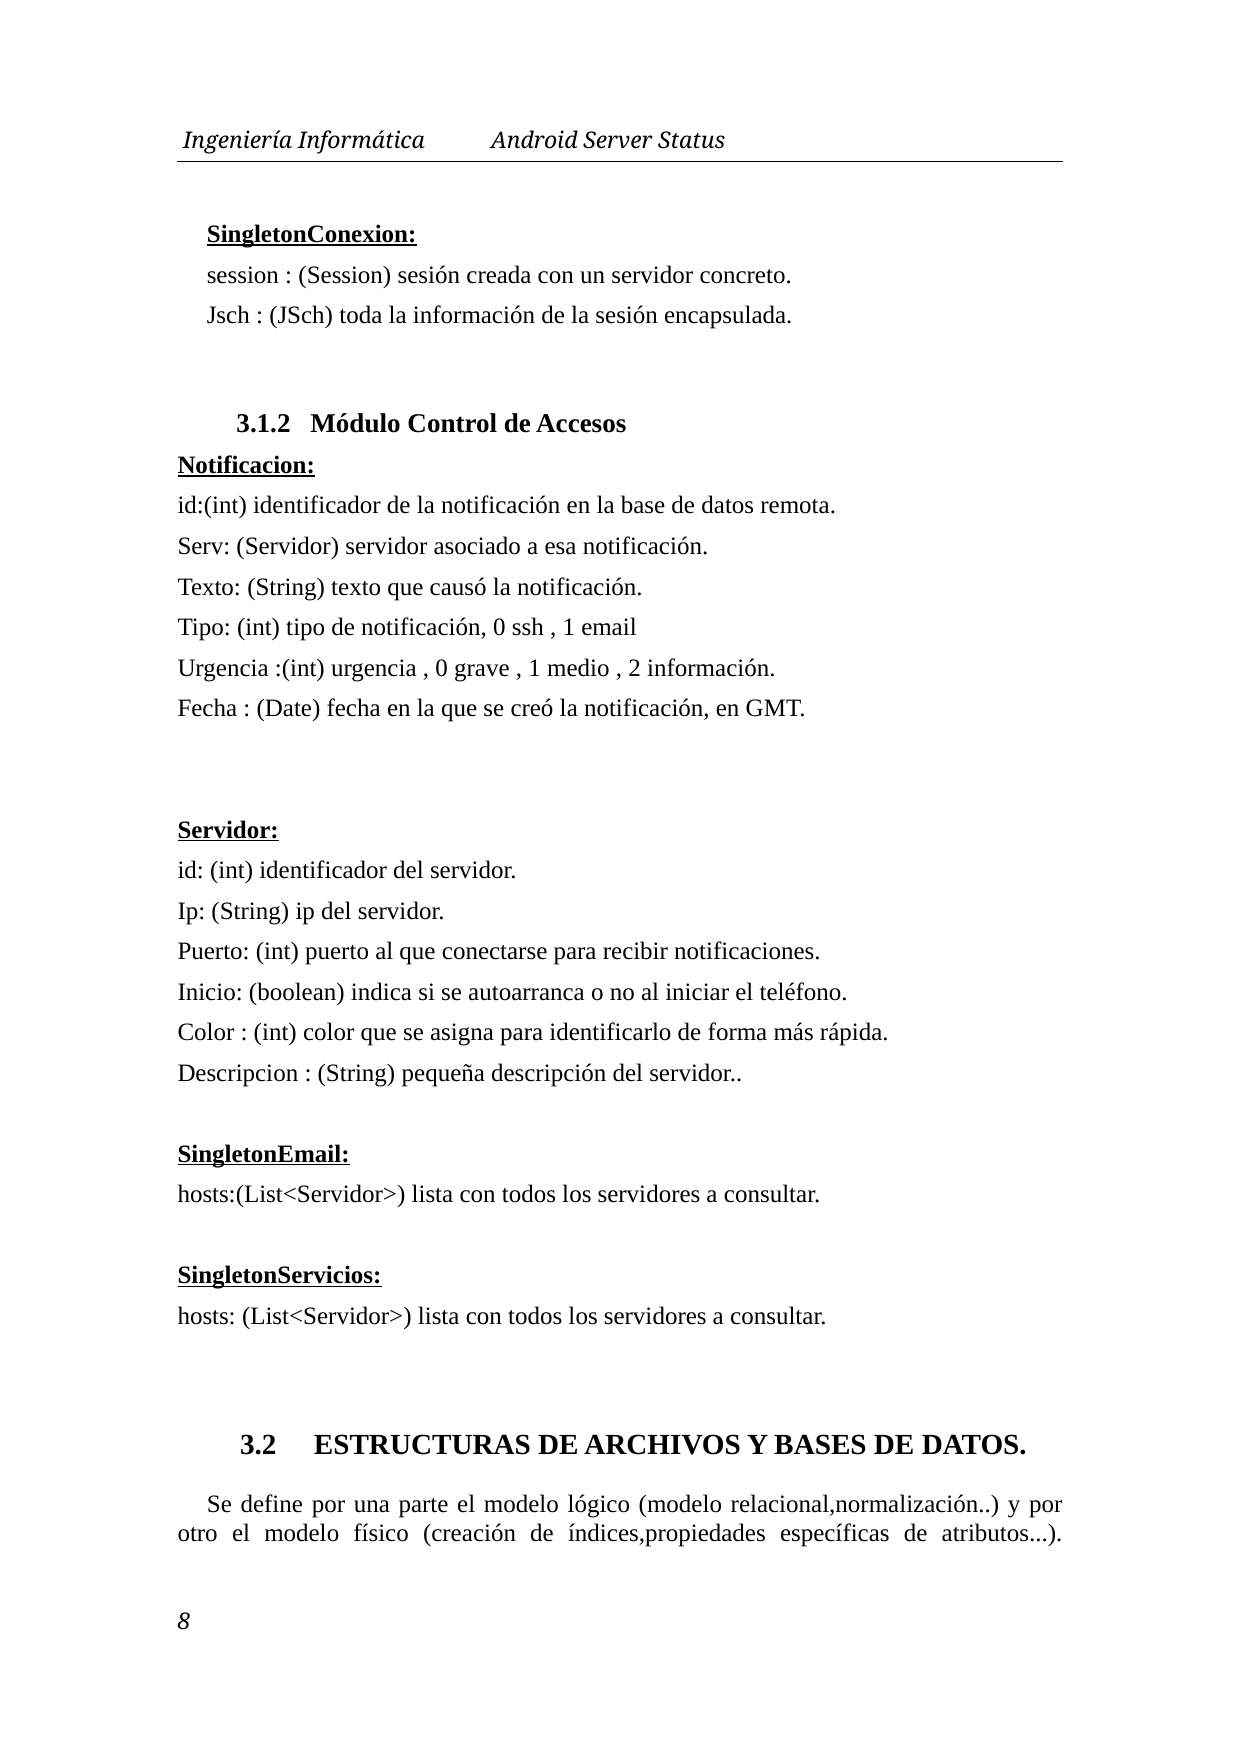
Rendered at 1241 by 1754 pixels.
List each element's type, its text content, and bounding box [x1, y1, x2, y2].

text SingletonServicios: [177, 1261, 1004, 1289]
text Texto: (String) texto que causó la notificación. [177, 572, 1004, 600]
text id:(int) identificador de la notificación en la base de datos remota. [177, 491, 1004, 519]
subtitle Estructuras de archivos y bases de datos. [240, 1427, 1063, 1461]
text Color : (int) color que se asigna para identificarlo de forma más rápida. [177, 1017, 1004, 1046]
text Descripcion : (String) pequeña descripción del servidor.. [177, 1058, 1004, 1087]
text Inicio: (boolean) indica si se autoarranca o no al iniciar el teléfono. [177, 977, 1004, 1006]
text Notificacion: [177, 450, 1004, 479]
text SingletonConexion: [177, 219, 1063, 248]
text SingletonEmail: [177, 1139, 1004, 1168]
text Tipo: (int) tipo de notificación, 0 ssh , 1 email [177, 612, 1004, 641]
text Servidor: [177, 815, 1004, 843]
text Puerto: (int) puerto al que conectarse para recibir notificaciones. [177, 936, 1004, 965]
text hosts: (List<Servidor>) lista con todos los servidores a consultar. [177, 1301, 1004, 1330]
text id: (int) identificador del servidor. [177, 855, 1004, 884]
text Ip: (String) ip del servidor. [177, 896, 1004, 924]
subtitle Módulo Control de Accesos [236, 407, 1004, 438]
text Urgencia :(int) urgencia , 0 grave , 1 medio , 2 información. [177, 653, 1004, 681]
text Fecha : (Date) fecha en la que se creó la notificación, en GMT. [177, 693, 1004, 722]
text Serv: (Servidor) servidor asociado a esa notificación. [177, 531, 1004, 560]
text Jsch : (JSch) toda la información de la sesión encapsulada. [177, 300, 1063, 329]
text hosts:(List<Servidor>) lista con todos los servidores a consultar. [177, 1179, 1004, 1208]
text session : (Session) sesión creada con un servidor concreto. [177, 260, 1063, 288]
text Se define por una parte el modelo lógico (modelo relacional,normalización..) y por otro el modelo físico (creación de índices,propiedades específicas de atributos...). [177, 1489, 1063, 1547]
